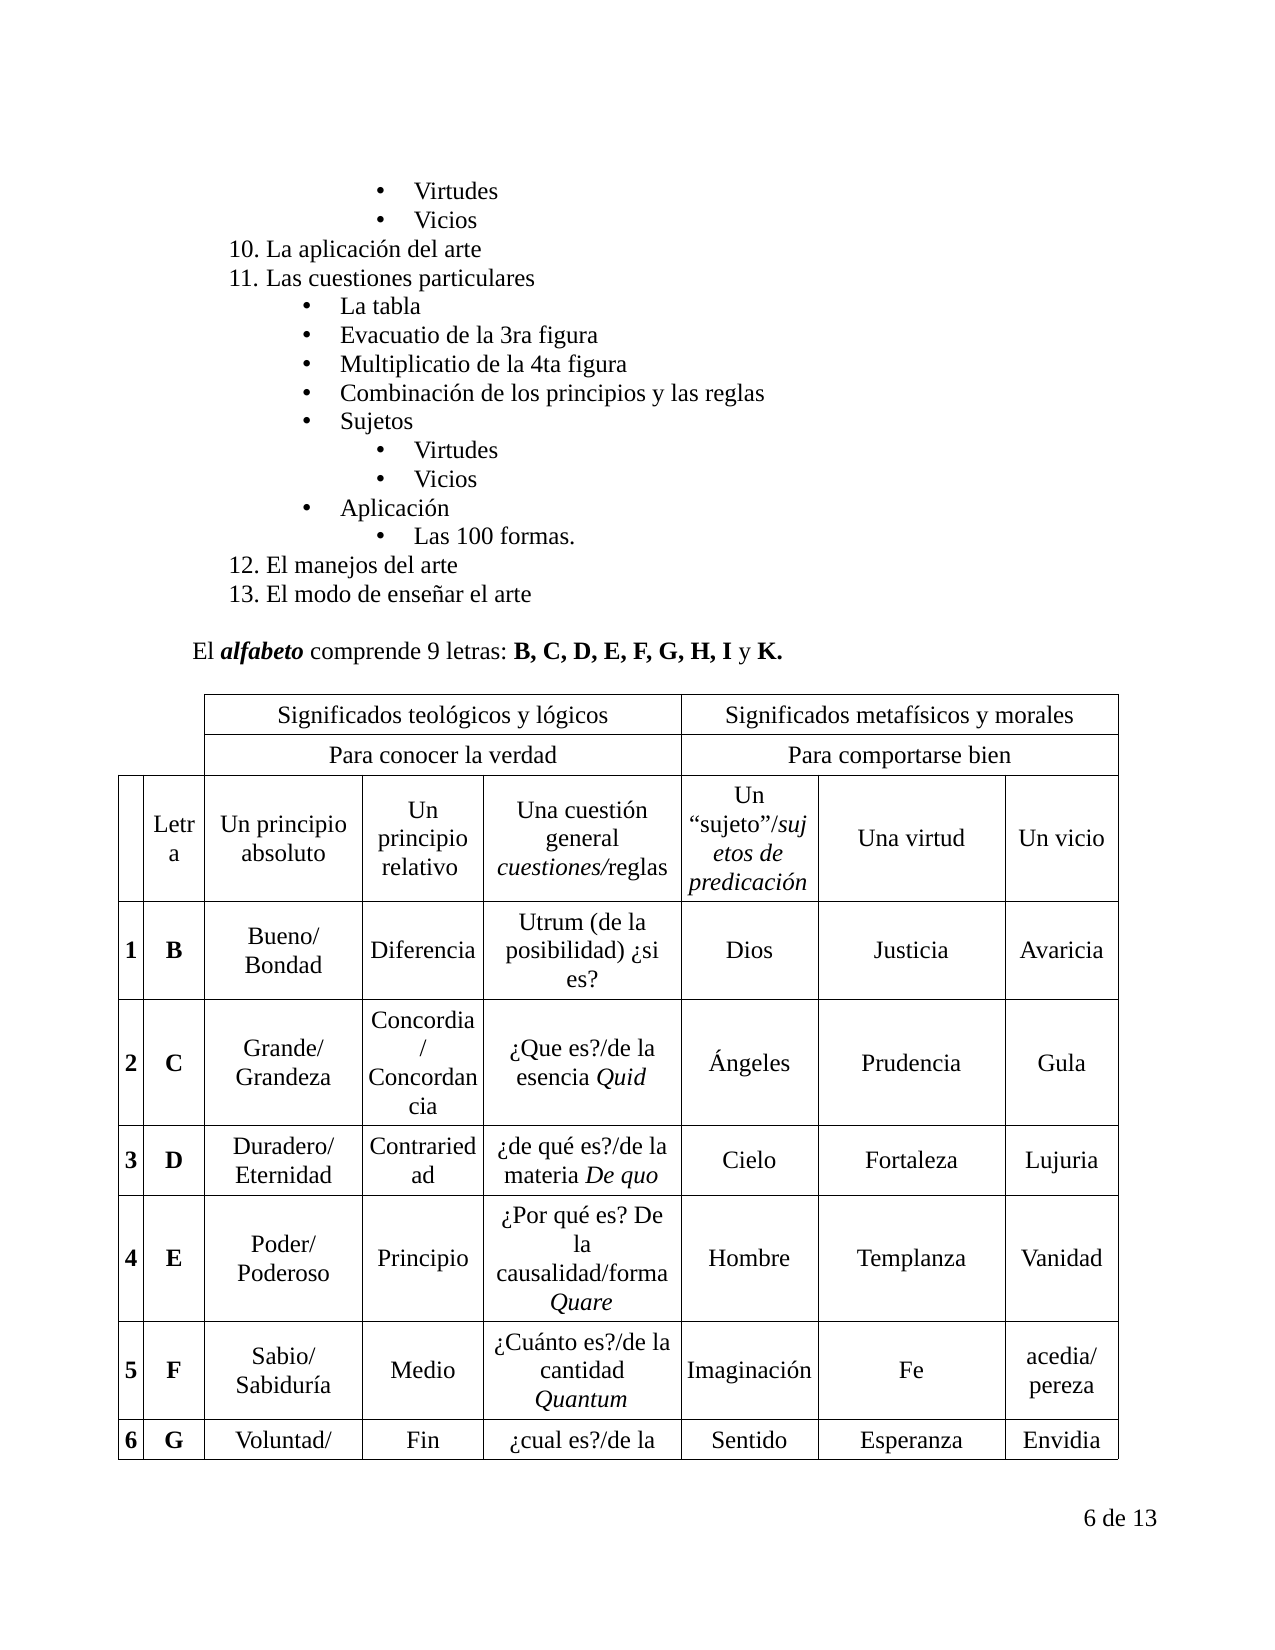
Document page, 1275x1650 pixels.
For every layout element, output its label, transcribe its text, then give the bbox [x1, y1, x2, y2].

list Aplicación [302, 493, 1157, 521]
table_cell Contrariedad [363, 1126, 483, 1194]
list Evacuatio de la 3ra figura [302, 320, 1157, 349]
table_cell 4 [119, 1196, 143, 1321]
list Multiplicatio de la 4ta figura [302, 349, 1157, 378]
table_cell Bueno/Bondad [205, 902, 362, 999]
table_cell Avaricia [1006, 902, 1118, 999]
list Las 100 formas. [376, 521, 1157, 550]
list Sujetos [302, 406, 1157, 435]
table_cell ¿cual es?/de la [484, 1420, 681, 1459]
table_cell Sentido [682, 1420, 818, 1459]
list El modo de enseñar el arte [228, 579, 1157, 608]
table_cell Esperanza [819, 1420, 1005, 1459]
table_cell Prudencia [819, 1000, 1005, 1125]
table_header [118, 694, 143, 734]
list Virtudes [376, 435, 1157, 464]
table_cell acedia/pereza [1006, 1322, 1118, 1419]
table_cell 1 [119, 902, 143, 999]
table_cell Imaginación [682, 1322, 818, 1419]
table_cell 6 [119, 1420, 143, 1459]
table_cell [119, 776, 143, 901]
table_cell Un principio absoluto [205, 776, 362, 901]
table_header Significados metafísicos y morales [682, 695, 1118, 734]
table_cell 5 [119, 1322, 143, 1419]
table_cell ¿de qué es?/de la materia De quo [484, 1126, 681, 1194]
table_cell ¿Por qué es? De la causalidad/forma Quare [484, 1196, 681, 1321]
list La aplicación del arte [228, 234, 1157, 263]
table_cell Templanza [819, 1196, 1005, 1321]
table_cell 2 [119, 1000, 143, 1125]
table_cell Sabio/Sabiduría [205, 1322, 362, 1419]
table_cell Fin [363, 1420, 483, 1459]
table_cell Un vicio [1006, 776, 1118, 901]
list El manejos del arte [228, 550, 1157, 579]
table_cell Envidia [1006, 1420, 1118, 1459]
table_cell Un principio relativo [363, 776, 483, 901]
table_cell Justicia [819, 902, 1005, 999]
table_cell Concordia/Concordancia [363, 1000, 483, 1125]
table_cell ¿Cuánto es?/de la cantidad Quantum [484, 1322, 681, 1419]
table_cell 3 [119, 1126, 143, 1194]
list Virtudes [376, 176, 1157, 205]
table_cell Duradero/Eternidad [205, 1126, 362, 1194]
table_cell Cielo [682, 1126, 818, 1194]
table_header Significados teológicos y lógicos [205, 695, 681, 734]
list Vicios [376, 205, 1157, 234]
table_cell Para conocer la verdad [205, 735, 681, 774]
list La tabla [302, 291, 1157, 320]
table_cell E [144, 1196, 204, 1321]
table_cell Ángeles [682, 1000, 818, 1125]
table_cell Vanidad [1006, 1196, 1118, 1321]
table_cell F [144, 1322, 204, 1419]
table_cell Fortaleza [819, 1126, 1005, 1194]
list Combinación de los principios y las reglas [302, 378, 1157, 406]
table_cell Una virtud [819, 776, 1005, 901]
table_cell Utrum (de la posibilidad) ¿si es? [484, 902, 681, 999]
table_cell Un “sujeto”/sujetos de predicación [682, 776, 818, 901]
table_cell Poder/Poderoso [205, 1196, 362, 1321]
list Vicios [376, 464, 1157, 493]
table_cell C [144, 1000, 204, 1125]
table_cell Gula [1006, 1000, 1118, 1125]
table_cell Medio [363, 1322, 483, 1419]
table_cell Dios [682, 902, 818, 999]
table_cell [118, 734, 143, 774]
table_cell Diferencia [363, 902, 483, 999]
table_cell Voluntad/ [205, 1420, 362, 1459]
table_cell Grande/Grandeza [205, 1000, 362, 1125]
table_cell B [144, 902, 204, 999]
table_cell Para comportarse bien [682, 735, 1118, 774]
list Las cuestiones particulares [228, 263, 1157, 291]
table_cell ¿Que es?/de la esencia Quid [484, 1000, 681, 1125]
table_cell Lujuria [1006, 1126, 1118, 1194]
text El alfabeto comprende 9 letras: B, C, D, E, F, G, H, I y K. [118, 636, 1157, 665]
table_cell Principio [363, 1196, 483, 1321]
table_cell G [144, 1420, 204, 1459]
table_cell Fe [819, 1322, 1005, 1419]
table_cell D [144, 1126, 204, 1194]
table_cell Una cuestión general cuestiones/reglas [484, 776, 681, 901]
table_header [143, 694, 204, 734]
table_cell Hombre [682, 1196, 818, 1321]
table_cell Letra [144, 776, 204, 901]
table_cell [143, 734, 204, 774]
